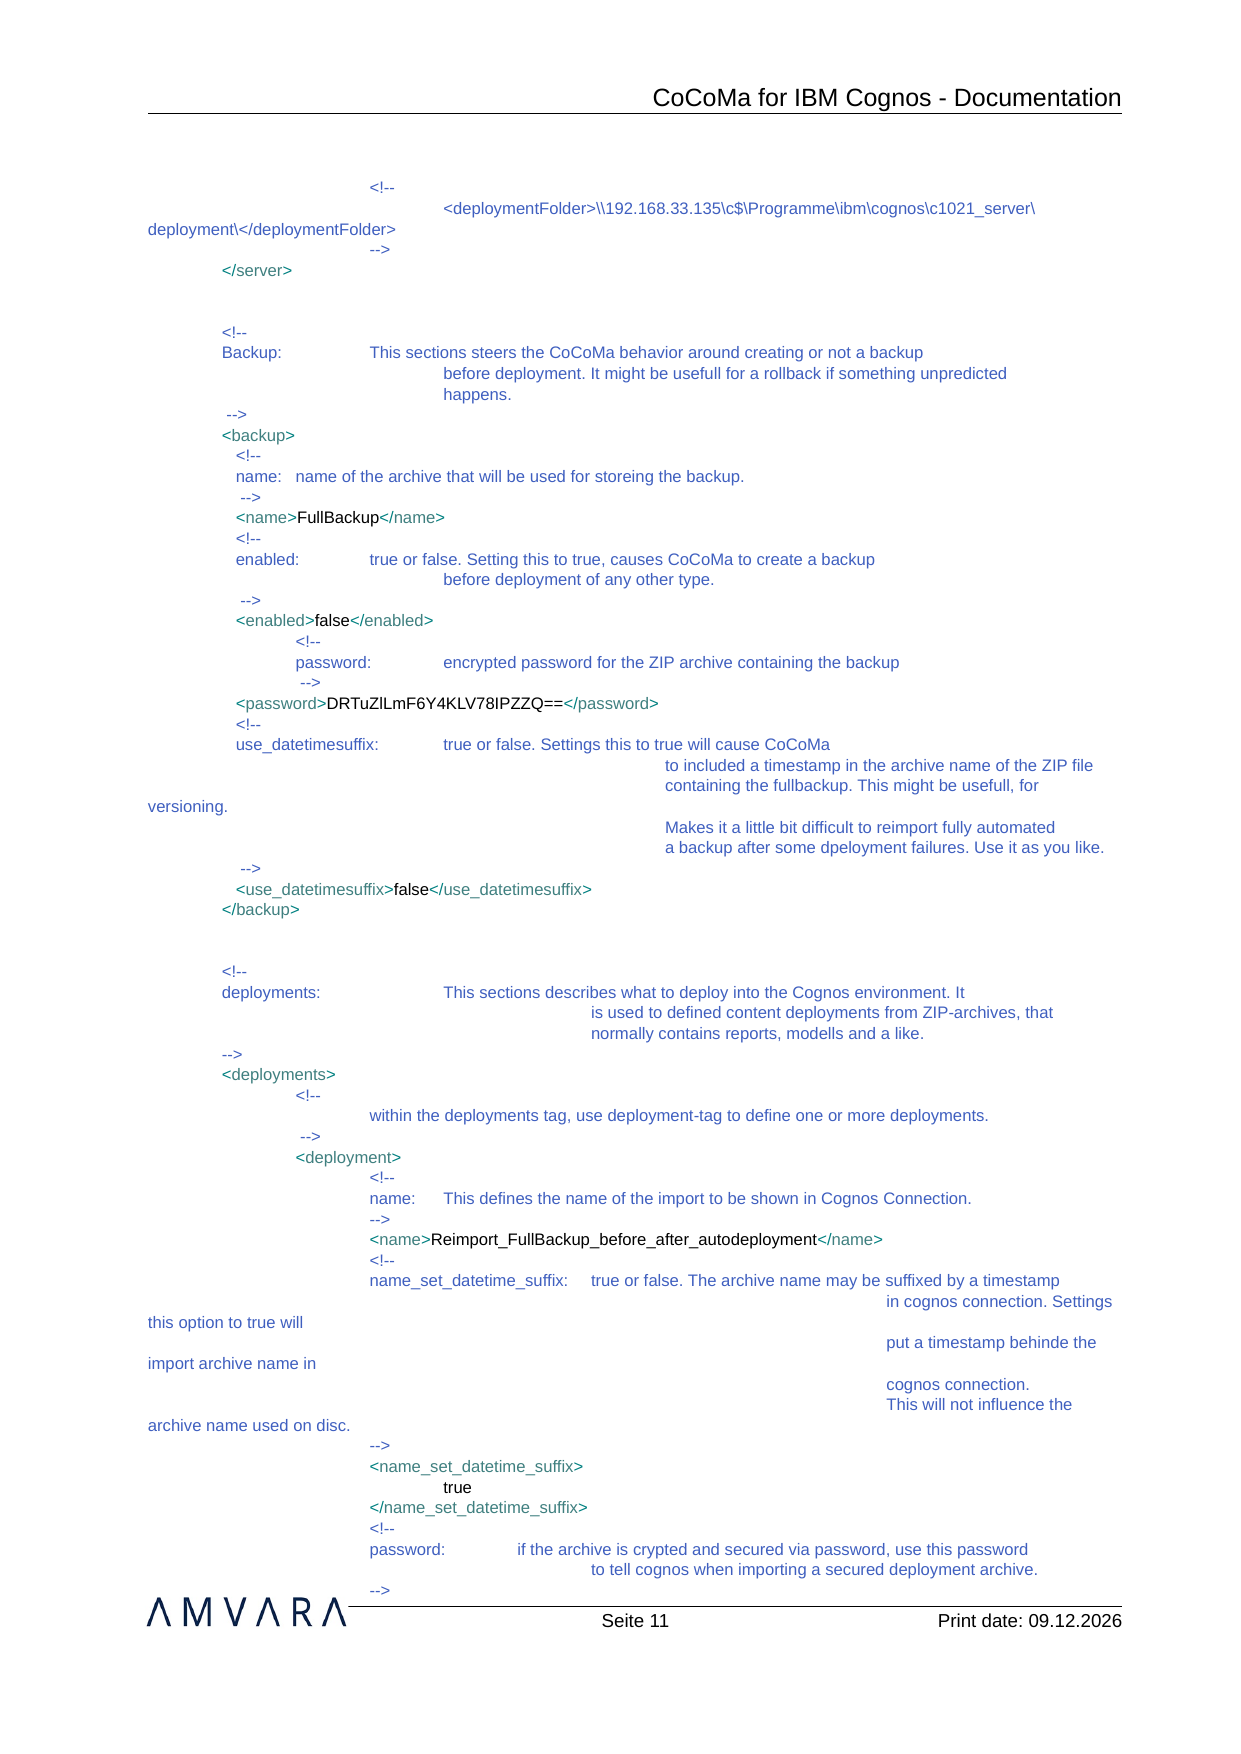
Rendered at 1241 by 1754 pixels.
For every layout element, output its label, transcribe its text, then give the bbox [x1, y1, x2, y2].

text <backup> [148, 425, 1122, 445]
text <!-- [148, 1085, 1122, 1105]
text --> [148, 1208, 1122, 1229]
text password: if the archive is crypted and secured via password, use this password [148, 1538, 1122, 1559]
text <deployment> [148, 1147, 1122, 1167]
text <!-- [148, 445, 1122, 466]
text password: encrypted password for the ZIP archive containing the backup [148, 652, 1122, 672]
text <deploymentFolder>\\192.168.33.135\c$\Programme\ibm\cognos\c1021_server\deployment\</deploymentFolder> [148, 198, 1122, 239]
text --> [148, 590, 1122, 610]
text </backup> [148, 899, 1122, 920]
text happens. [148, 383, 1122, 404]
text <!-- [148, 961, 1122, 982]
text <!-- [148, 322, 1122, 342]
text deployments: This sections describes what to deploy into the Cognos environment. It [148, 982, 1122, 1002]
text is used to defined content deployments from ZIP-archives, that [148, 1002, 1122, 1023]
text --> [148, 487, 1122, 507]
text use_datetimesuffix: true or false. Settings this to true will cause CoCoMa [148, 734, 1122, 755]
text <name_set_datetime_suffix> [148, 1456, 1122, 1477]
text true [148, 1477, 1122, 1497]
text <!-- [148, 177, 1122, 198]
text containing the fullbackup. This might be usefull, for versioning. [148, 775, 1122, 817]
text put a timestamp behinde the import archive name in [148, 1332, 1122, 1373]
text within the deployments tag, use deployment-tag to define one or more deployments. [148, 1105, 1122, 1126]
text <enabled>false</enabled> [148, 610, 1122, 631]
text Backup: This sections steers the CoCoMa behavior around creating or not a backup [148, 342, 1122, 363]
text name_set_datetime_suffix: true or false. The archive name may be suffixed by a timestamp [148, 1270, 1122, 1291]
text --> [148, 1580, 1122, 1600]
text This will not influence the archive name used on disc. [148, 1394, 1122, 1435]
text --> [148, 672, 1122, 693]
text <!-- [148, 528, 1122, 548]
text <!-- [148, 1518, 1122, 1538]
text <!-- [148, 631, 1122, 652]
text <!-- [148, 713, 1122, 734]
text <use_datetimesuffix>false</use_datetimesuffix> [148, 878, 1122, 899]
text <!-- [148, 1167, 1122, 1188]
text to tell cognos when importing a secured deployment archive. [148, 1559, 1122, 1580]
text normally contains reports, modells and a like. [148, 1023, 1122, 1043]
text in cognos connection. Settings this option to true will [148, 1291, 1122, 1332]
text --> [148, 858, 1122, 878]
text cognos connection. [148, 1373, 1122, 1394]
text <name>Reimport_FullBackup_before_after_autodeployment</name> [148, 1229, 1122, 1250]
text --> [148, 404, 1122, 425]
text before deployment. It might be usefull for a rollback if something unpredicted [148, 363, 1122, 383]
text --> [148, 1435, 1122, 1456]
text <deployments> [148, 1064, 1122, 1085]
text --> [148, 1126, 1122, 1147]
text </name_set_datetime_suffix> [148, 1497, 1122, 1518]
text --> [148, 239, 1122, 260]
text <password>DRTuZlLmF6Y4KLV78IPZZQ==</password> [148, 693, 1122, 713]
text Makes it a little bit difficult to reimport fully automated [148, 817, 1122, 837]
text name: name of the archive that will be used for storeing the backup. [148, 466, 1122, 487]
text to included a timestamp in the archive name of the ZIP file [148, 755, 1122, 775]
text enabled: true or false. Setting this to true, causes CoCoMa to create a backup [148, 548, 1122, 569]
text <!-- [148, 1250, 1122, 1270]
text <name>FullBackup</name> [148, 507, 1122, 528]
text a backup after some dpeloyment failures. Use it as you like. [148, 837, 1122, 858]
text </server> [148, 260, 1122, 280]
text --> [148, 1043, 1122, 1064]
text name: This defines the name of the import to be shown in Cognos Connection. [148, 1188, 1122, 1208]
text before deployment of any other type. [148, 569, 1122, 590]
